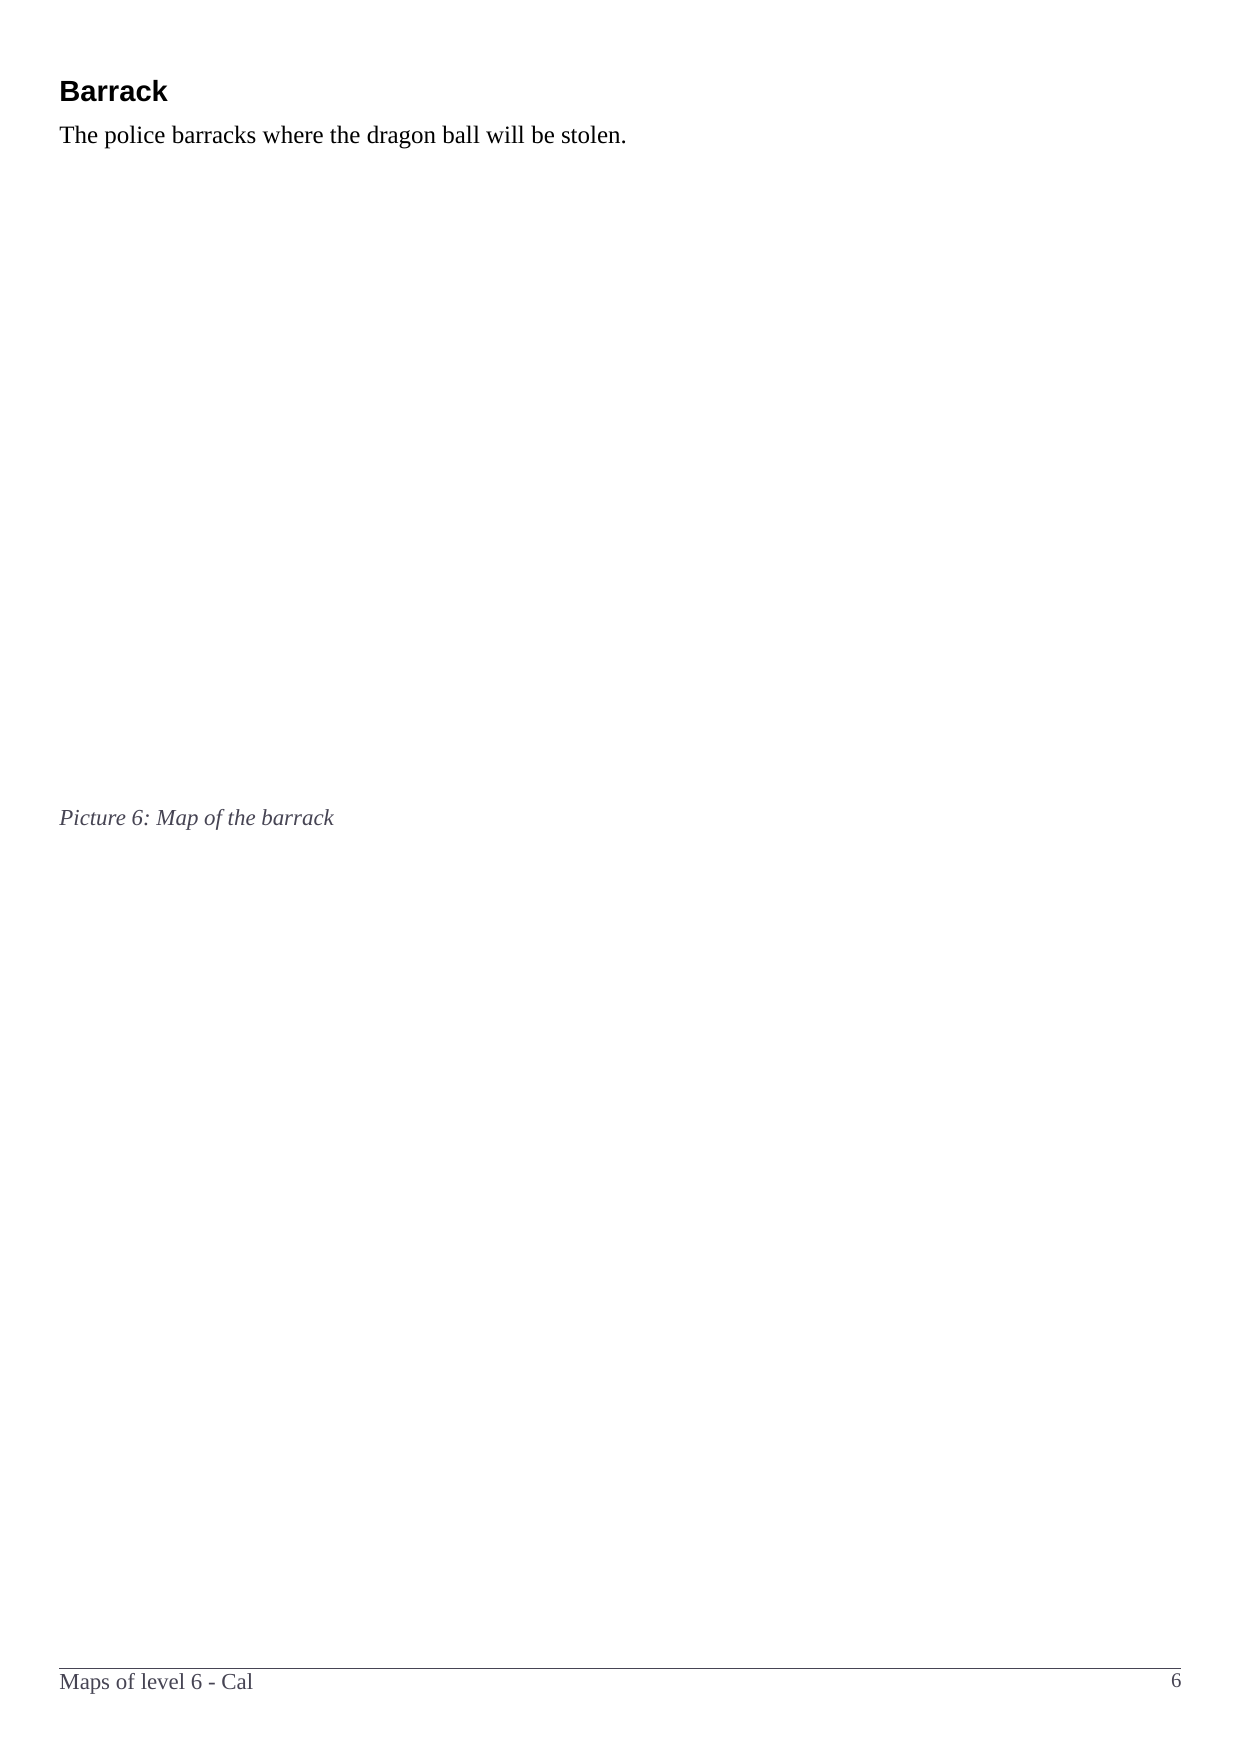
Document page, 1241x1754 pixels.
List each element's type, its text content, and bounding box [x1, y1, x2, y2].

subtitle Barrack [59, 74, 1181, 107]
text Picture 6: Map of the barrack [59, 167, 1181, 830]
text The police barracks where the dragon ball will be stolen. [59, 120, 1181, 148]
